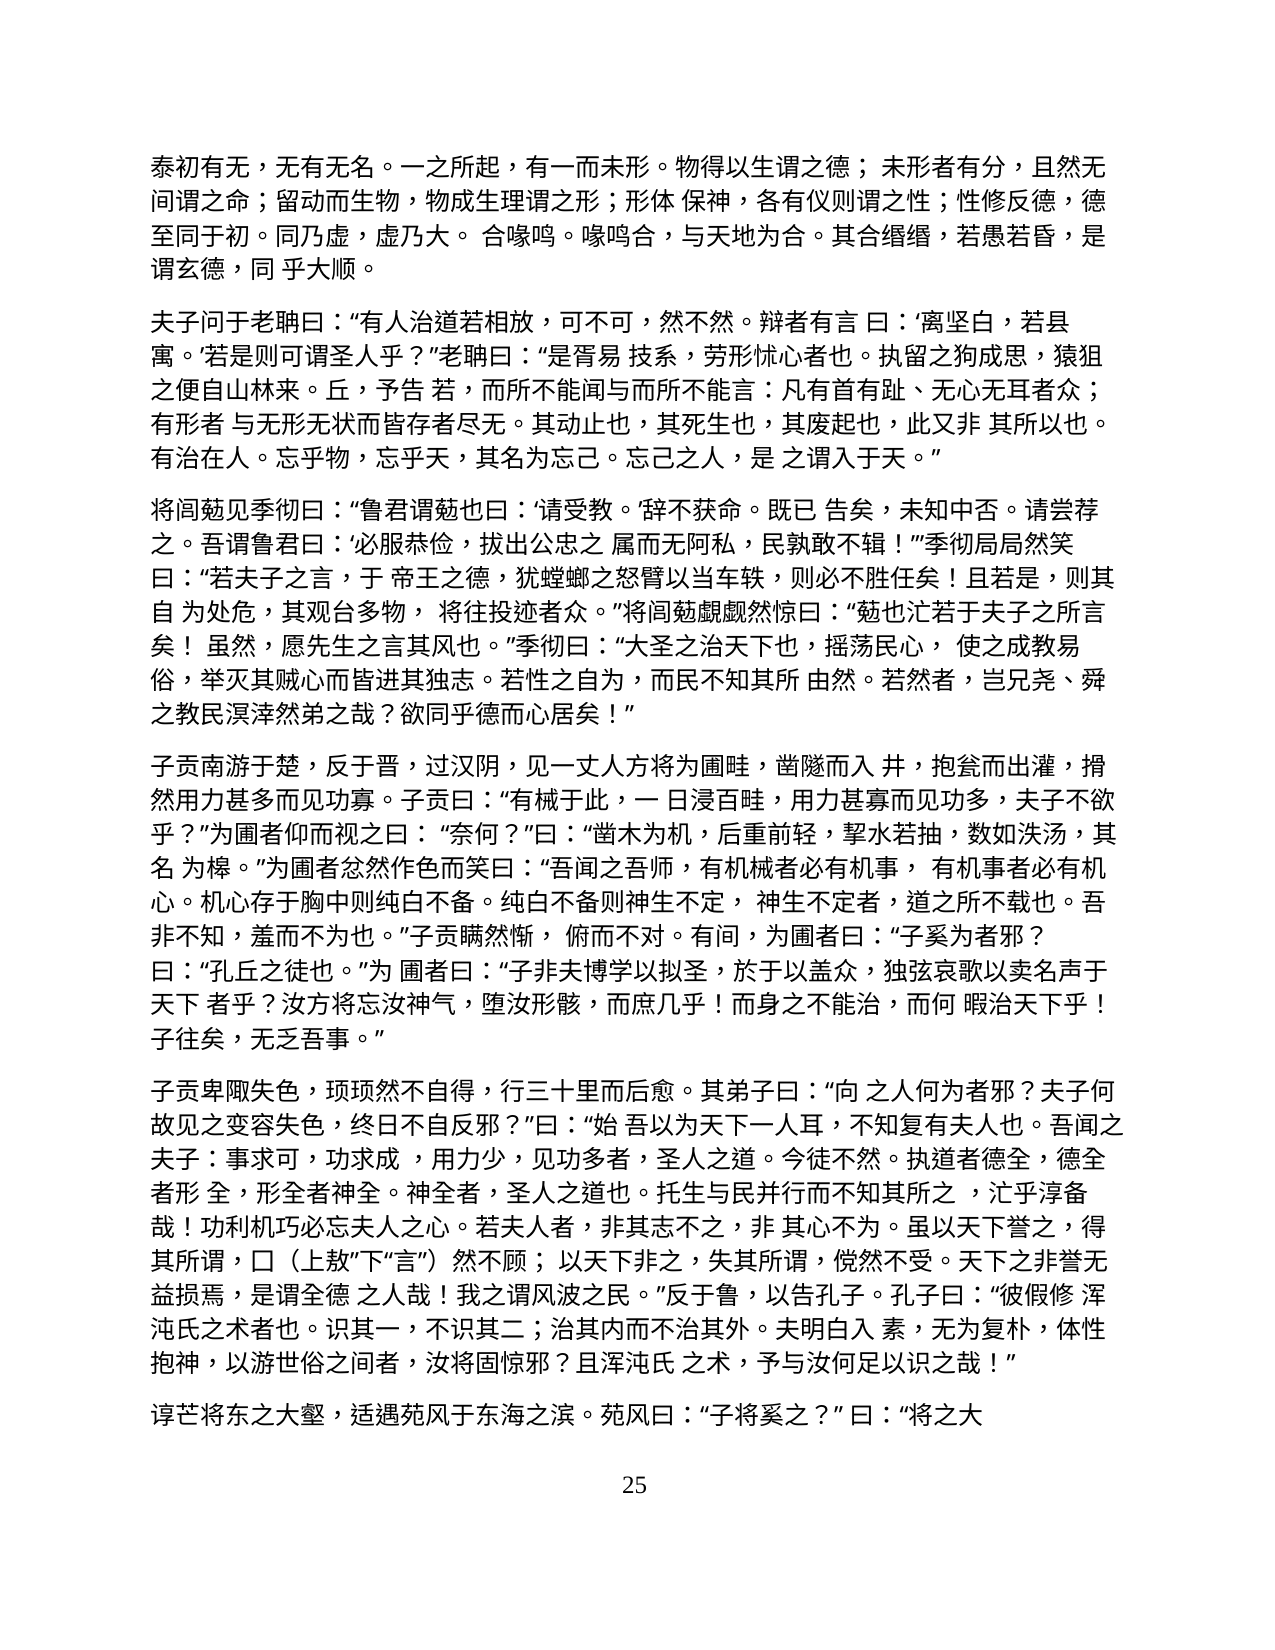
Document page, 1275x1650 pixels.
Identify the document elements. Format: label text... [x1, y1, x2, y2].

text 将闾葂见季彻曰：“鲁君谓葂也曰：‘请受教。’辞不获命。既已 告矣，未知中否。请尝荐之。吾谓鲁君曰：‘必服恭俭，拔出公忠之 属而无阿私，民孰敢不辑！’”季彻局局然笑曰：“若夫子之言，于 帝王之德，犹螳螂之怒臂以当车轶，则必不胜任矣！且若是，则其自 为处危，其观台多物， 将往投迹者众。”将闾葂覷觑然惊曰：“葂也汒若于夫子之所言矣！ 虽然，愿先生之言其风也。”季彻曰：“大圣之治天下也，摇荡民心， 使之成教易俗，举灭其贼心而皆进其独志。若性之自为，而民不知其所 由然。若然者，岂兄尧、舜之教民溟涬然弟之哉？欲同乎德而心居矣！” [150, 492, 1125, 731]
text 子贡南游于楚，反于晋，过汉阴，见一丈人方将为圃畦，凿隧而入 井，抱瓮而出灌，搰然用力甚多而见功寡。子贡曰：“有械于此，一 日浸百畦，用力甚寡而见功多，夫子不欲乎？”为圃者仰而视之曰： “奈何？”曰：“凿木为机，后重前轻，挈水若抽，数如泆汤，其名 为槔。”为圃者忿然作色而笑曰：“吾闻之吾师，有机械者必有机事， 有机事者必有机心。机心存于胸中则纯白不备。纯白不备则神生不定， 神生不定者，道之所不载也。吾非不知，羞而不为也。”子贡瞒然惭， 俯而不对。有间，为圃者曰：“子奚为者邪？曰：“孔丘之徒也。”为 圃者曰：“子非夫博学以拟圣，於于以盖众，独弦哀歌以卖名声于天下 者乎？汝方将忘汝神气，堕汝形骸，而庶几乎！而身之不能治，而何 暇治天下乎！子往矣，无乏吾事。” [150, 749, 1125, 1055]
text 夫子问于老聃曰：“有人治道若相放，可不可，然不然。辩者有言 曰：‘离坚白，若县寓。’若是则可谓圣人乎？”老聃曰：“是胥易 技系，劳形怵心者也。执留之狗成思，猿狙之便自山林来。丘，予告 若，而所不能闻与而所不能言：凡有首有趾、无心无耳者众；有形者 与无形无状而皆存者尽无。其动止也，其死生也，其废起也，此又非 其所以也。有治在人。忘乎物，忘乎天，其名为忘己。忘己之人，是 之谓入于天。” [150, 304, 1125, 474]
text 泰初有无，无有无名。一之所起，有一而未形。物得以生谓之德； 未形者有分，且然无间谓之命；留动而生物，物成生理谓之形；形体 保神，各有仪则谓之性；性修反德，德至同于初。同乃虚，虚乃大。 合喙鸣。喙鸣合，与天地为合。其合缗缗，若愚若昏，是谓玄德，同 乎大顺。 [150, 150, 1125, 286]
text 子贡卑陬失色，顼顼然不自得，行三十里而后愈。其弟子曰：“向 之人何为者邪？夫子何故见之变容失色，终日不自反邪？”曰：“始 吾以为天下一人耳，不知复有夫人也。吾闻之夫子：事求可，功求成 ，用力少，见功多者，圣人之道。今徒不然。执道者德全，德全者形 全，形全者神全。神全者，圣人之道也。托生与民并行而不知其所之 ，汒乎淳备哉！功利机巧必忘夫人之心。若夫人者，非其志不之，非 其心不为。虽以天下誉之，得其所谓，囗（上敖”下“言”）然不顾； 以天下非之，失其所谓，傥然不受。天下之非誉无益损焉，是谓全德 之人哉！我之谓风波之民。”反于鲁，以告孔子。孔子曰：“彼假修 浑沌氏之术者也。识其一，不识其二；治其内而不治其外。夫明白入 素，无为复朴，体性抱神，以游世俗之间者，汝将固惊邪？且浑沌氏 之术，予与汝何足以识之哉！” [150, 1073, 1125, 1380]
text 谆芒将东之大壑，适遇苑风于东海之滨。苑风曰：“子将奚之？” 曰：“将之大 [150, 1398, 1125, 1432]
